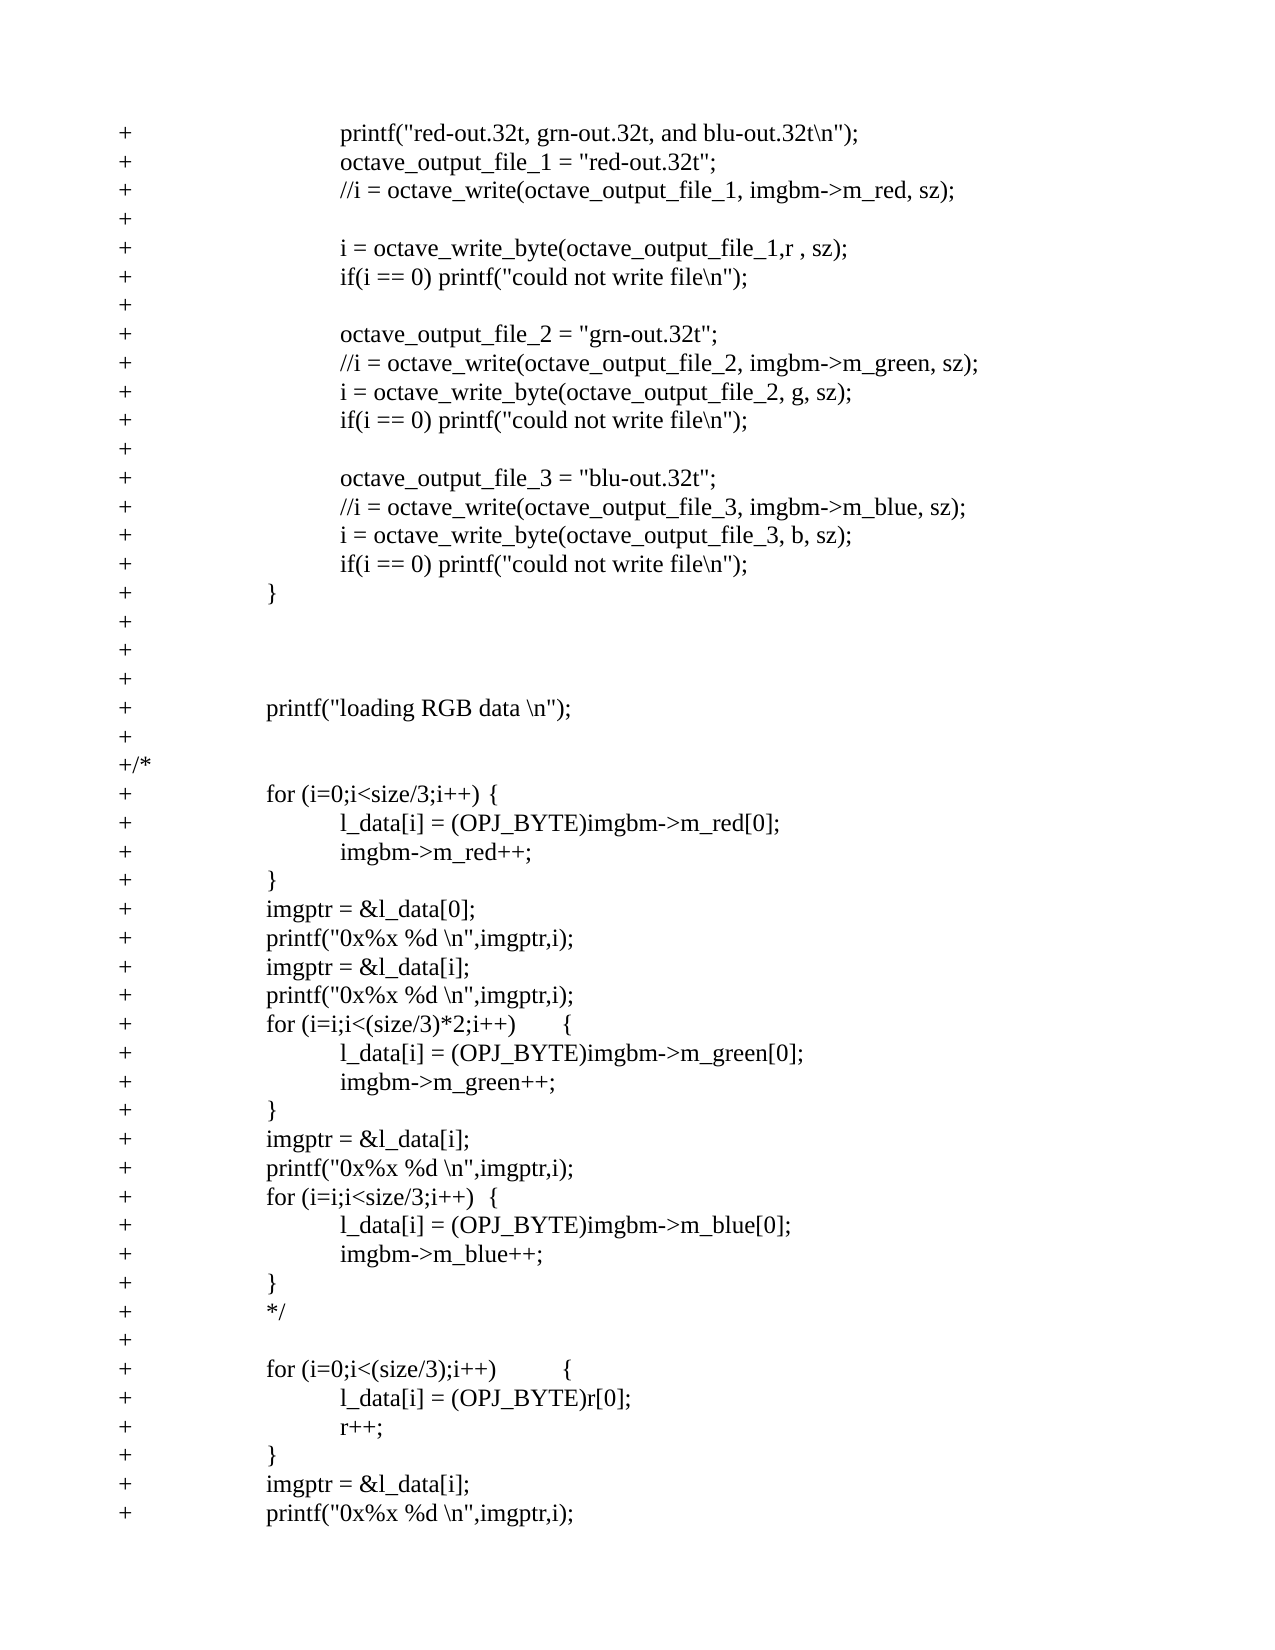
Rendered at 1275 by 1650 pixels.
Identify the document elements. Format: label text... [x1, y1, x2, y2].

text + imgbm->m_blue++; [118, 1239, 1157, 1268]
text + [118, 204, 1157, 233]
text + printf("loading RGB data \n"); [118, 693, 1157, 722]
text + for (i=i;i<(size/3)*2;i++) { [118, 1009, 1157, 1038]
text + imgptr = &l_data[0]; [118, 894, 1157, 923]
text + imgbm->m_red++; [118, 837, 1157, 866]
text + [118, 291, 1157, 319]
text + } [118, 1096, 1157, 1124]
text + printf("0x%x %d \n",imgptr,i); [118, 1153, 1157, 1182]
text + octave_output_file_1 = "red-out.32t"; [118, 147, 1157, 176]
text + imgptr = &l_data[i]; [118, 1469, 1157, 1498]
text + } [118, 866, 1157, 894]
text + //i = octave_write(octave_output_file_3, imgbm->m_blue, sz); [118, 492, 1157, 521]
text + l_data[i] = (OPJ_BYTE)imgbm->m_blue[0]; [118, 1211, 1157, 1239]
text + [118, 722, 1157, 751]
text + for (i=0;i<size/3;i++) { [118, 779, 1157, 808]
text + l_data[i] = (OPJ_BYTE)r[0]; [118, 1383, 1157, 1412]
text + } [118, 1441, 1157, 1469]
text + } [118, 578, 1157, 607]
text + octave_output_file_3 = "blu-out.32t"; [118, 463, 1157, 492]
text + printf("red-out.32t, grn-out.32t, and blu-out.32t\n"); [118, 118, 1157, 147]
text + imgbm->m_green++; [118, 1067, 1157, 1096]
text + [118, 607, 1157, 636]
text + [118, 1326, 1157, 1354]
text + i = octave_write_byte(octave_output_file_3, b, sz); [118, 521, 1157, 549]
text + printf("0x%x %d \n",imgptr,i); [118, 923, 1157, 952]
text + if(i == 0) printf("could not write file\n"); [118, 549, 1157, 578]
text + l_data[i] = (OPJ_BYTE)imgbm->m_red[0]; [118, 808, 1157, 837]
text + [118, 664, 1157, 693]
text + i = octave_write_byte(octave_output_file_2, g, sz); [118, 377, 1157, 406]
text + printf("0x%x %d \n",imgptr,i); [118, 981, 1157, 1009]
text + if(i == 0) printf("could not write file\n"); [118, 262, 1157, 291]
text + for (i=i;i<size/3;i++) { [118, 1182, 1157, 1211]
text + for (i=0;i<(size/3);i++) { [118, 1354, 1157, 1383]
text + printf("0x%x %d \n",imgptr,i); [118, 1498, 1157, 1527]
text + i = octave_write_byte(octave_output_file_1,r , sz); [118, 233, 1157, 262]
text + [118, 636, 1157, 664]
text + octave_output_file_2 = "grn-out.32t"; [118, 319, 1157, 348]
text +/* [118, 751, 1157, 779]
text + [118, 434, 1157, 463]
text + r++; [118, 1412, 1157, 1441]
text + //i = octave_write(octave_output_file_2, imgbm->m_green, sz); [118, 348, 1157, 377]
text + */ [118, 1297, 1157, 1326]
text + //i = octave_write(octave_output_file_1, imgbm->m_red, sz); [118, 176, 1157, 204]
text + if(i == 0) printf("could not write file\n"); [118, 406, 1157, 434]
text + imgptr = &l_data[i]; [118, 952, 1157, 981]
text + l_data[i] = (OPJ_BYTE)imgbm->m_green[0]; [118, 1038, 1157, 1067]
text + imgptr = &l_data[i]; [118, 1124, 1157, 1153]
text + } [118, 1268, 1157, 1297]
